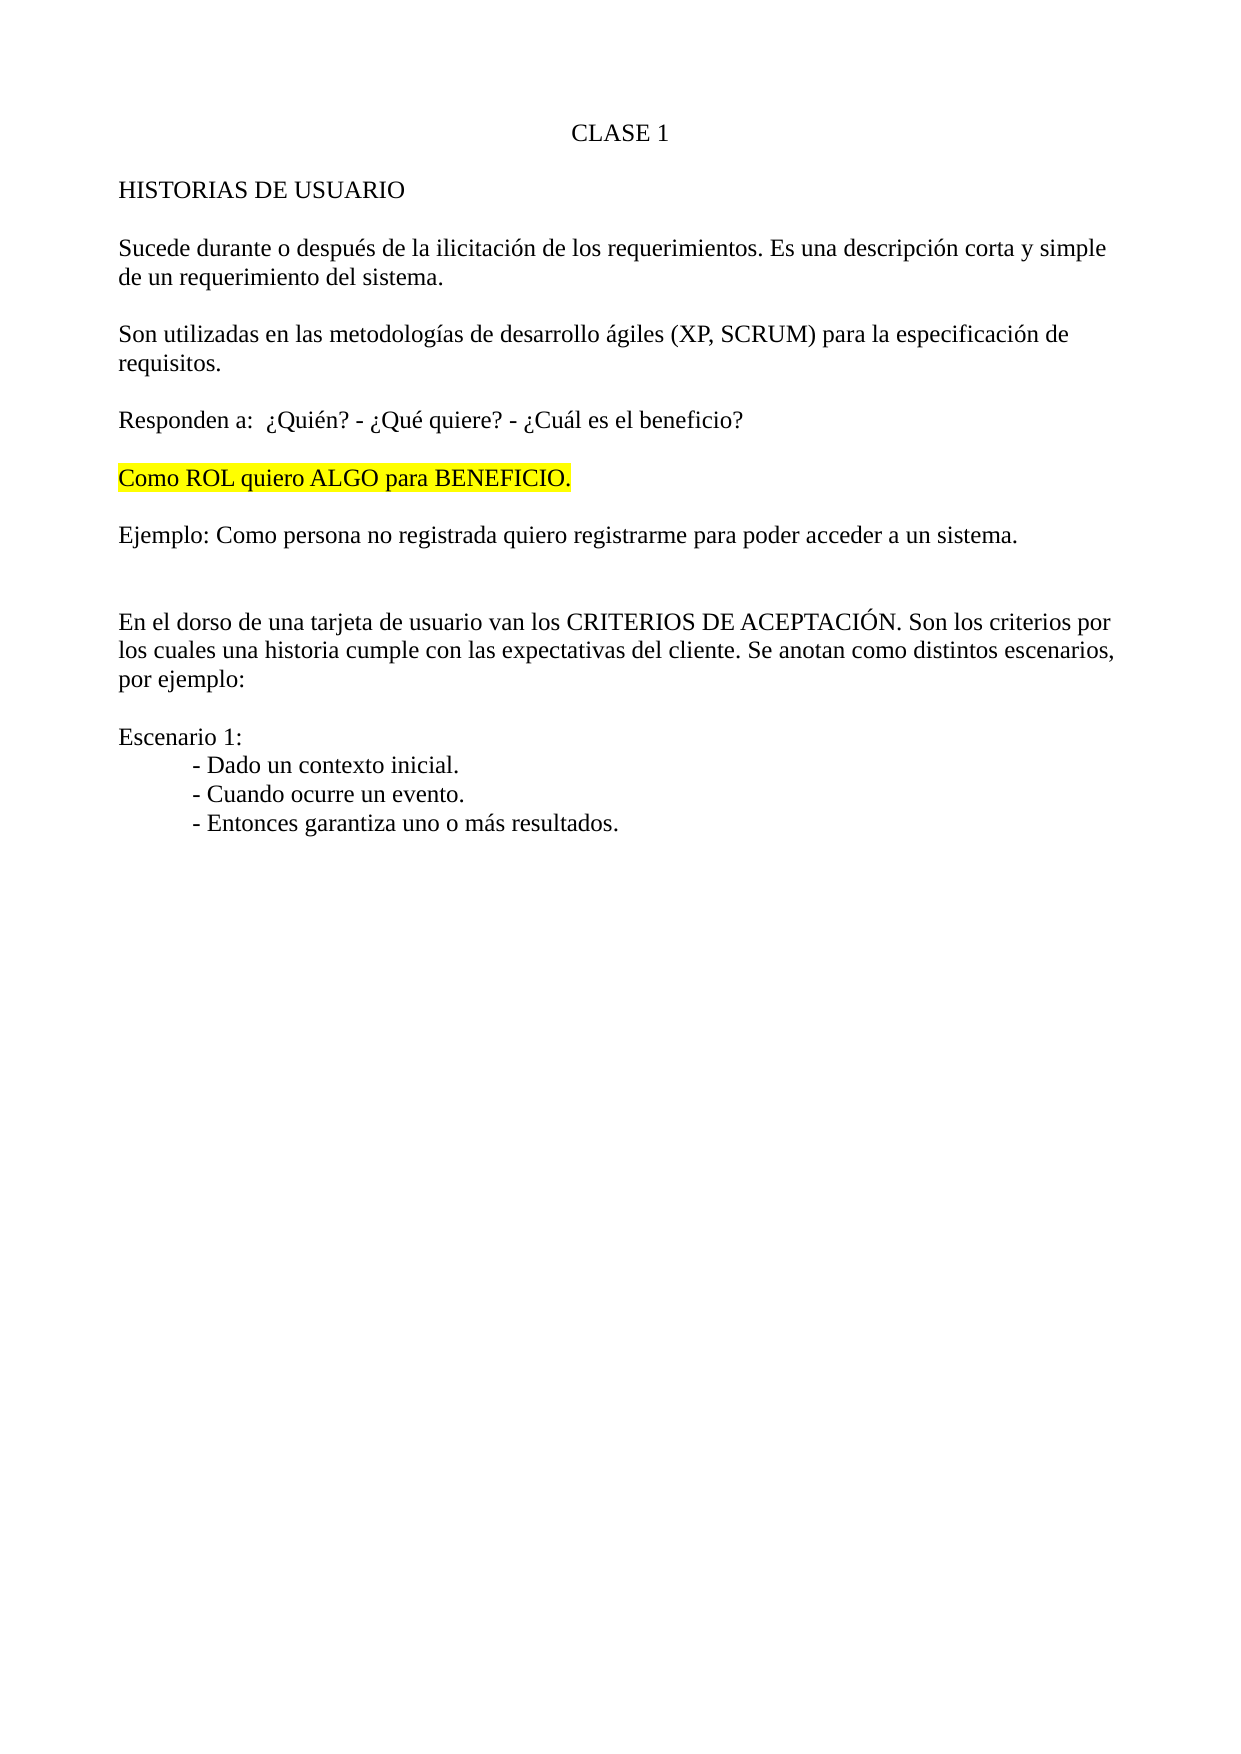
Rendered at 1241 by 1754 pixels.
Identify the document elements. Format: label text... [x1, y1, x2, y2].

text Como ROL quiero ALGO para BENEFICIO. [118, 463, 1122, 492]
text Escenario 1: [118, 722, 1122, 751]
text HISTORIAS DE USUARIO [118, 176, 1122, 204]
text Sucede durante o después de la ilicitación de los requerimientos. Es una descripción corta y simple de un requerimiento del sistema. [118, 233, 1122, 291]
text Responden a: ¿Quién? - ¿Qué quiere? - ¿Cuál es el beneficio? [118, 406, 1122, 434]
text CLASE 1 [118, 118, 1122, 147]
text Ejemplo: Como persona no registrada quiero registrarme para poder acceder a un sistema. [118, 521, 1122, 549]
text En el dorso de una tarjeta de usuario van los CRITERIOS DE ACEPTACIÓN. Son los criterios por los cuales una historia cumple con las expectativas del cliente. Se anotan como distintos escenarios, por ejemplo: [118, 607, 1122, 693]
text - Entonces garantiza uno o más resultados. [118, 808, 1122, 837]
text Son utilizadas en las metodologías de desarrollo ágiles (XP, SCRUM) para la especificación de requisitos. [118, 319, 1122, 377]
text - Dado un contexto inicial. [118, 751, 1122, 779]
text - Cuando ocurre un evento. [118, 779, 1122, 808]
